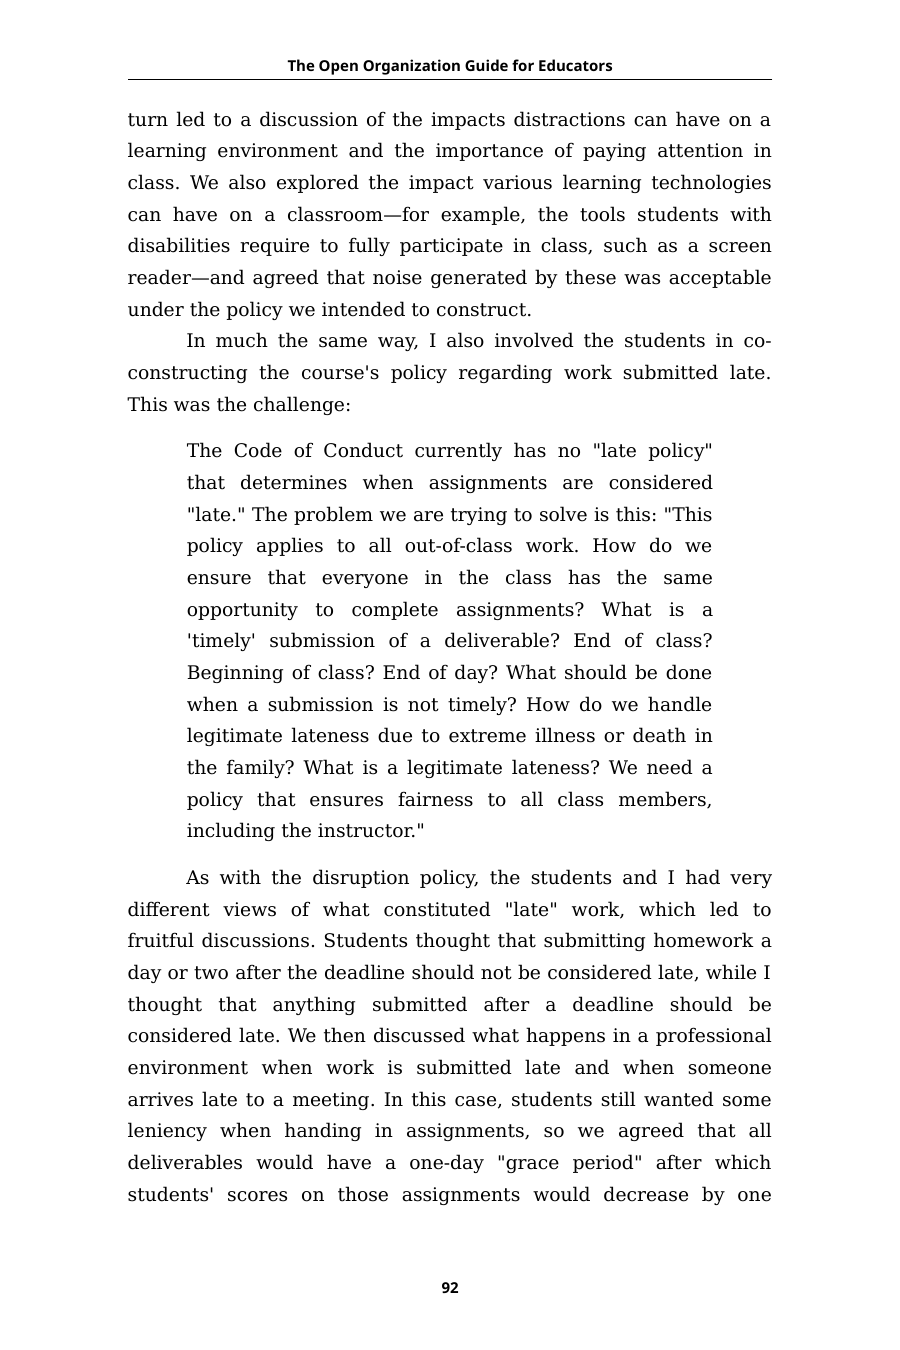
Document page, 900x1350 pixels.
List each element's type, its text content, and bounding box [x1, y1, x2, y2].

text As with the disruption policy, the students and I had very different views of what constituted "late" work, which led to fruitful discussions. Students thought that submitting homework a day or two after the deadline should not be considered late, while I thought that anything submitted after a deadline should be considered late. We then discussed what happens in a professional environment when work is submitted late and when someone arrives late to a meeting. In this case, students still wanted some leniency when handing in assignments, so we agreed that all deliverables would have a one-day "grace period" after which students' scores on those assignments would decrease by one [127, 867, 772, 1206]
text turn led to a discussion of the impacts distractions can have on a learning environment and the importance of paying attention in class. We also explored the impact various learning technologies can have on a classroom—for example, the tools students with disabilities require to fully participate in class, such as a screen reader—and agreed that noise generated by these was acceptable under the policy we intended to construct. [127, 109, 772, 321]
text The Code of Conduct currently has no "late policy" that determines when assignments are considered "late." The problem we are trying to solve is this: "This policy applies to all out-of-class work. How do we ensure that everyone in the class has the same opportunity to complete assignments? What is a 'timely' submission of a deliverable? End of class? Beginning of class? End of day? What should be done when a submission is not timely? How do we handle legitimate lateness due to extreme illness or death in the family? What is a legitimate lateness? We need a policy that ensures fairness to all class members, including the instructor." [187, 440, 713, 842]
text In much the same way, I also involved the students in co-constructing the course's policy regarding work submitted late. This was the challenge: [127, 330, 772, 416]
